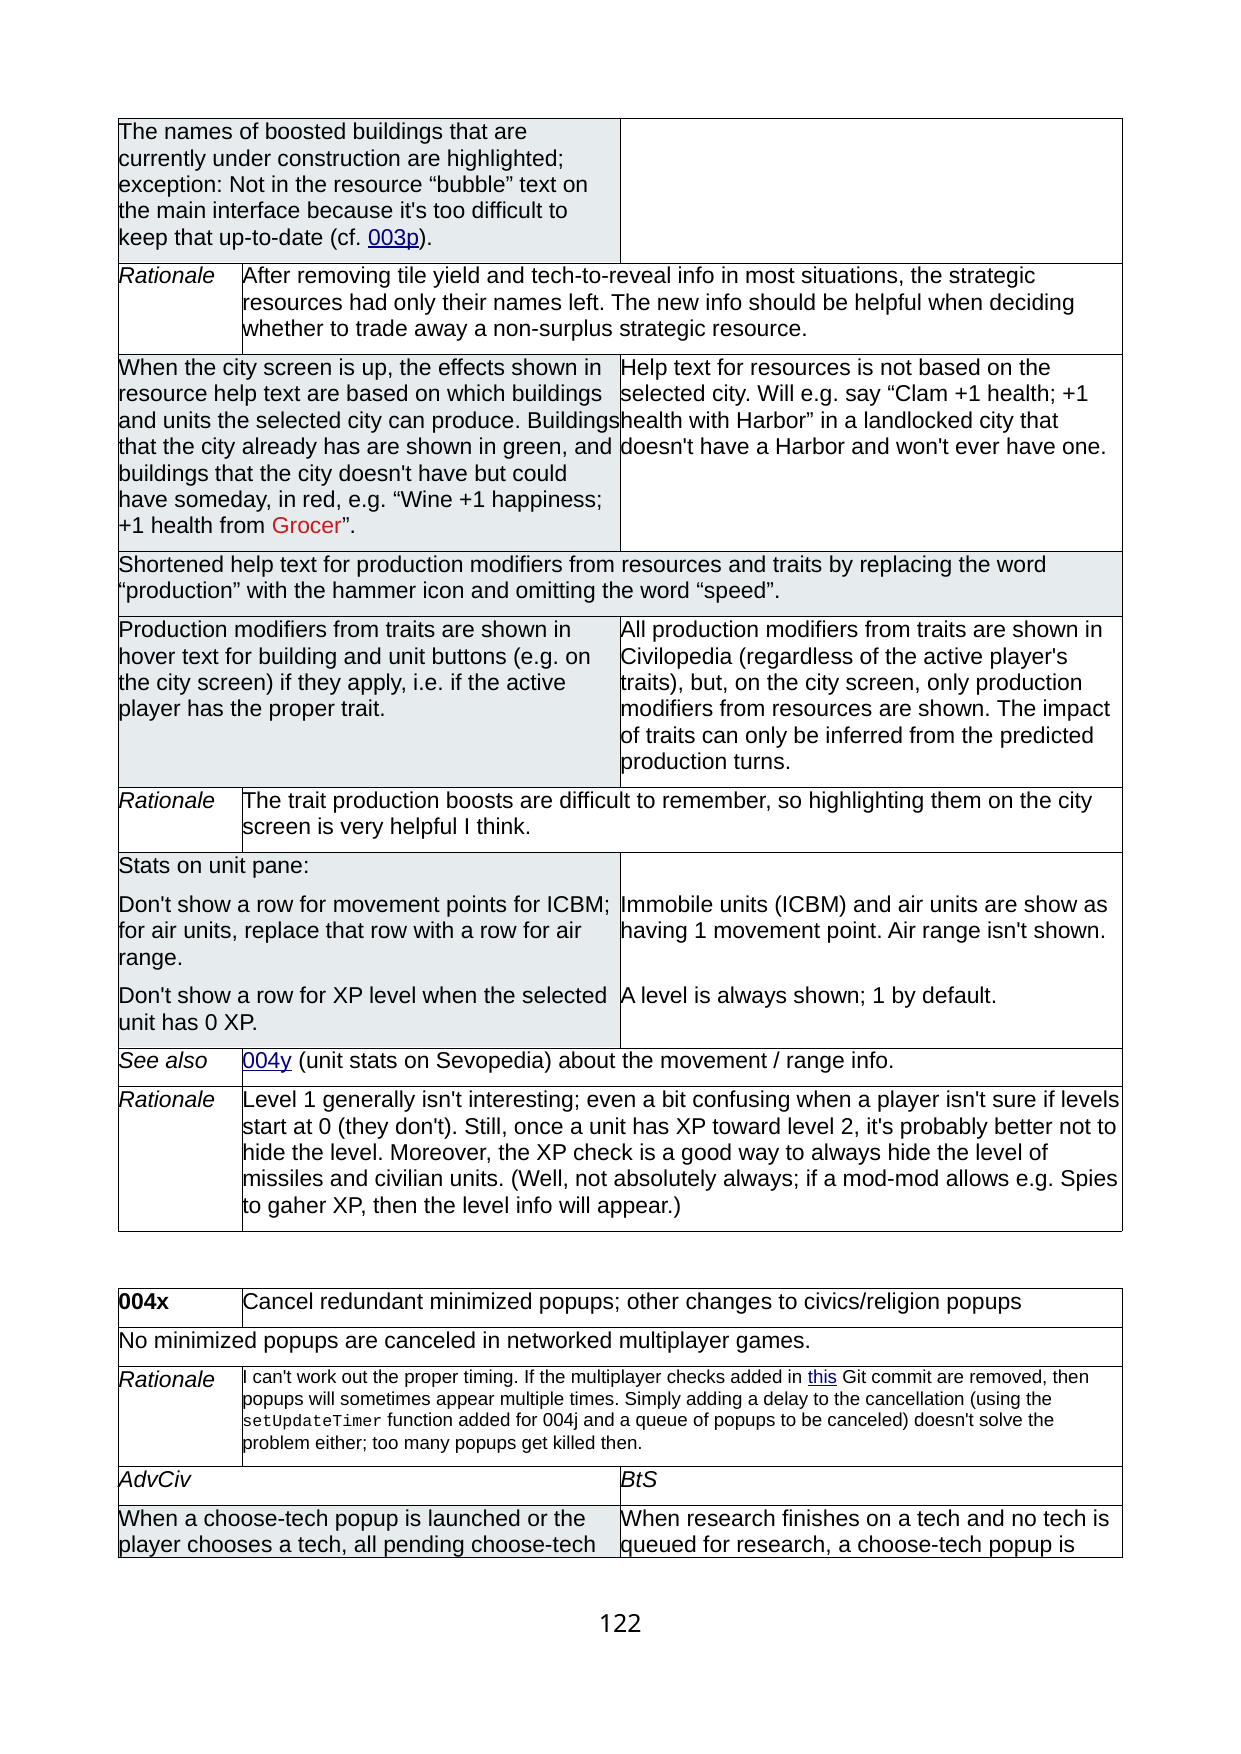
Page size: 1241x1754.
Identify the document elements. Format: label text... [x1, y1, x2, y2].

table_cell The names of boosted buildings that are currently under construction are highlighted; exception: Not in the resource “bubble” text on the main interface because it's too difficult to keep that up-to-date (cf. 003p). [119, 119, 620, 262]
table_cell Rationale [119, 1367, 242, 1466]
table_cell Production modifiers from traits are shown in hover text for building and unit buttons (e.g. on the city screen) if they apply, i.e. if the active player has the proper trait. [119, 617, 620, 787]
table_cell The trait production boosts are difficult to remember, so highlighting them on the city screen is very helpful I think. [243, 788, 1122, 852]
table_cell I can't work out the proper timing. If the multiplayer checks added in this Git commit are removed, then popups will sometimes appear multiple times. Simply adding a delay to the cancellation (using the setUpdateTimer function added for 004j and a queue of popups to be canceled) doesn't solve the problem either; too many popups get killed then. [243, 1367, 1122, 1466]
table_cell Rationale [119, 264, 242, 354]
table_cell See also [119, 1049, 242, 1086]
table_cell AdvCiv [119, 1467, 620, 1504]
table_cell When the city screen is up, the effects shown in resource help text are based on which buildings and units the selected city can produce. Buildings that the city already has are shown in green, and buildings that the city doesn't have but could have someday, in red, e.g. “Wine +1 happiness; +1 health from Grocer”. [119, 355, 620, 551]
table_cell Rationale [119, 1087, 242, 1231]
table_cell No minimized popups are canceled in networked multiplayer games. [119, 1328, 1122, 1366]
table_cell Immobile units (ICBM) and air units are show as having 1 movement point. Air range isn't shown. A level is always shown; 1 by default. [621, 853, 1122, 1047]
table_cell When research finishes on a tech and no tech is queued for research, a choose-tech popup is [621, 1506, 1122, 1557]
table_header 004x [119, 1289, 242, 1327]
table_header Cancel redundant minimized popups; other changes to civics/religion popups [243, 1289, 1122, 1327]
table_cell 004y (unit stats on Sevopedia) about the movement / range info. [243, 1049, 1122, 1086]
table_cell [621, 119, 1122, 262]
table_cell Rationale [119, 788, 242, 852]
table_cell Stats on unit pane: Don't show a row for movement points for ICBM; for air units, replace that row with a row for air range. Don't show a row for XP level when the selected unit has 0 XP. [119, 853, 620, 1047]
table_cell Level 1 generally isn't interesting; even a bit confusing when a player isn't sure if levels start at 0 (they don't). Still, once a unit has XP toward level 2, it's probably better not to hide the level. Moreover, the XP check is a good way to always hide the level of missiles and civilian units. (Well, not absolutely always; if a mod-mod allows e.g. Spies to gaher XP, then the level info will appear.) [243, 1087, 1122, 1231]
table_cell All production modifiers from traits are shown in Civilopedia (regardless of the active player's traits), but, on the city screen, only production modifiers from resources are shown. The impact of traits can only be inferred from the predicted production turns. [621, 617, 1122, 787]
table_cell When a choose-tech popup is launched or the player chooses a tech, all pending choose-tech [119, 1506, 620, 1557]
table_cell After removing tile yield and tech-to-reveal info in most situations, the strategic resources had only their names left. The new info should be helpful when deciding whether to trade away a non-surplus strategic resource. [243, 264, 1122, 354]
table_cell Shortened help text for production modifiers from resources and traits by replacing the word “production” with the hammer icon and omitting the word “speed”. [119, 552, 1122, 616]
table_cell Help text for resources is not based on the selected city. Will e.g. say “Clam +1 health; +1 health with Harbor” in a landlocked city that doesn't have a Harbor and won't ever have one. [621, 355, 1122, 551]
table_cell BtS [621, 1467, 1122, 1504]
